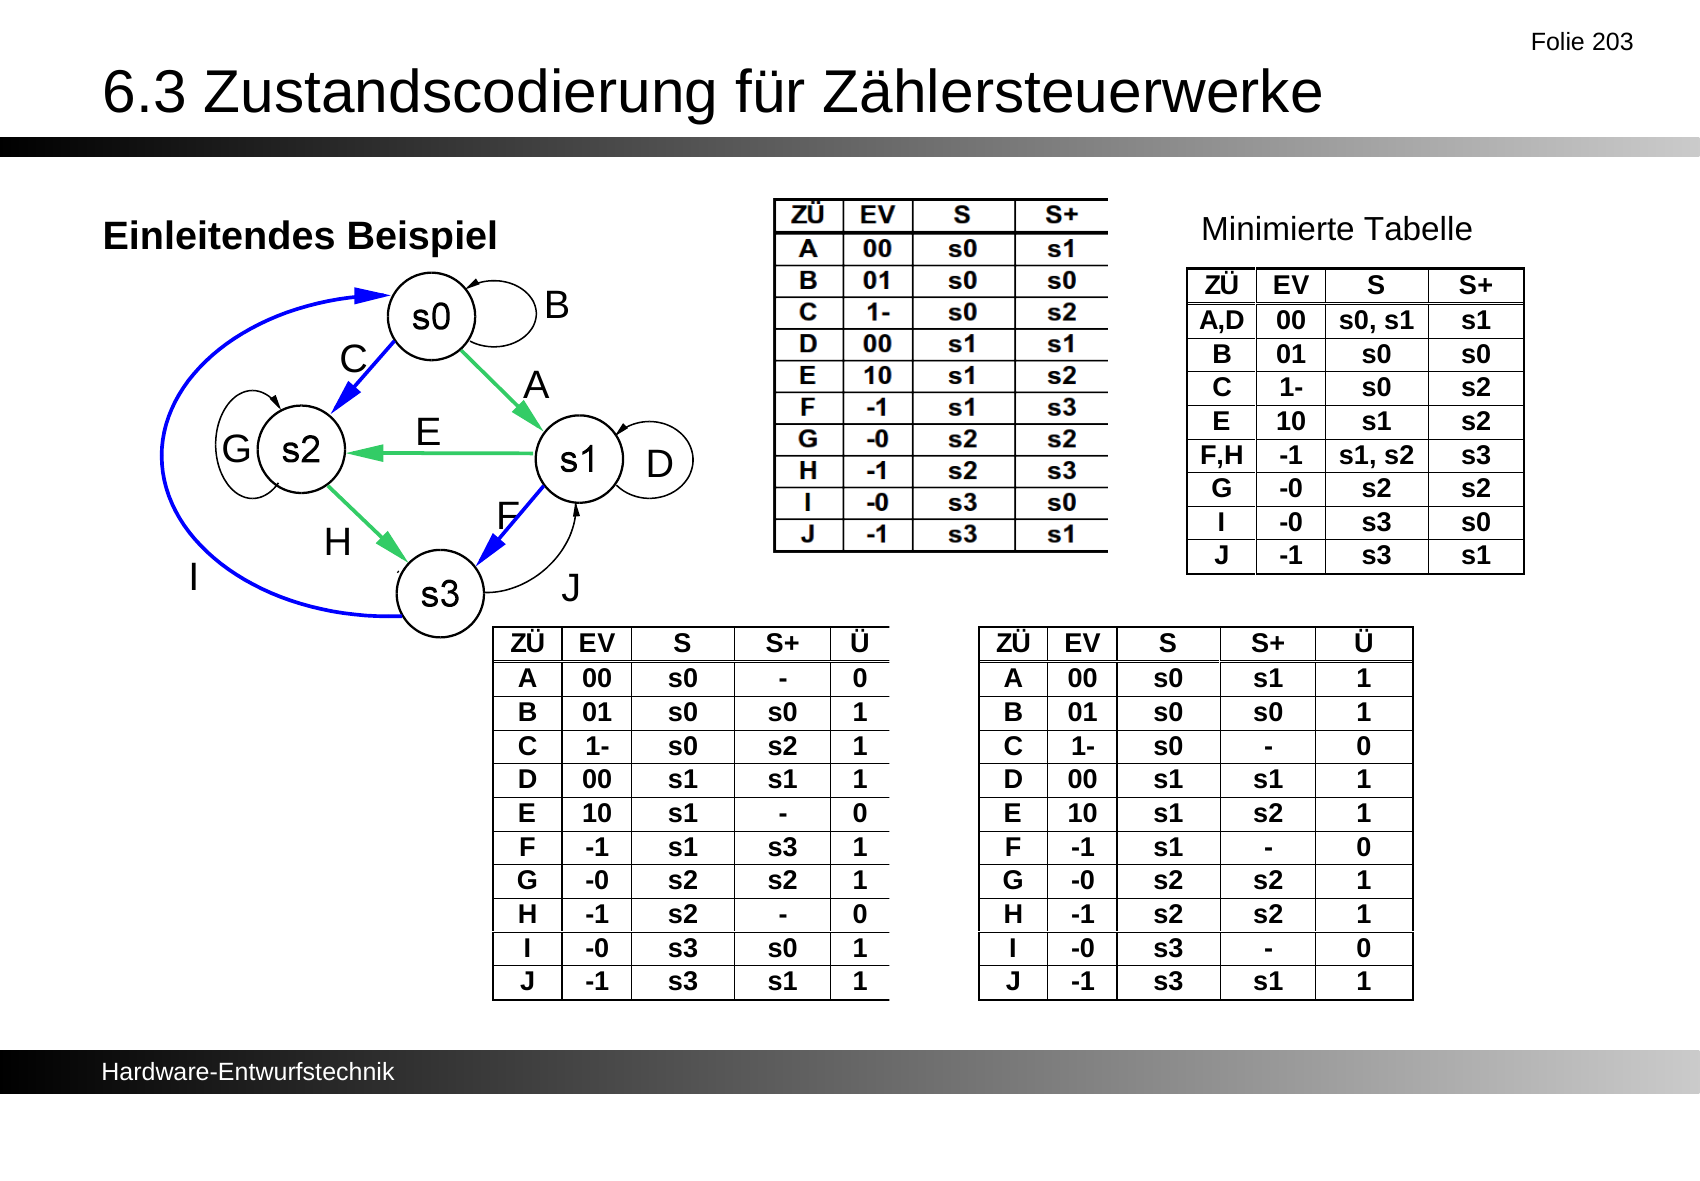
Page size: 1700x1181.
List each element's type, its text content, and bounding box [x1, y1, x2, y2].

text_box J [546, 554, 597, 617]
chart [1185, 267, 1525, 578]
text_box A [508, 351, 565, 415]
title 6.3 Zustandscodierung für Zählersteuerwerke [87, 36, 1421, 142]
text_box I [173, 543, 215, 606]
chart [145, 271, 890, 1024]
text_box Minimierte Tabelle [1186, 199, 1489, 255]
chart [772, 198, 1108, 554]
chart [976, 625, 1415, 1024]
list Einleitendes Beispiel [87, 202, 1613, 1022]
